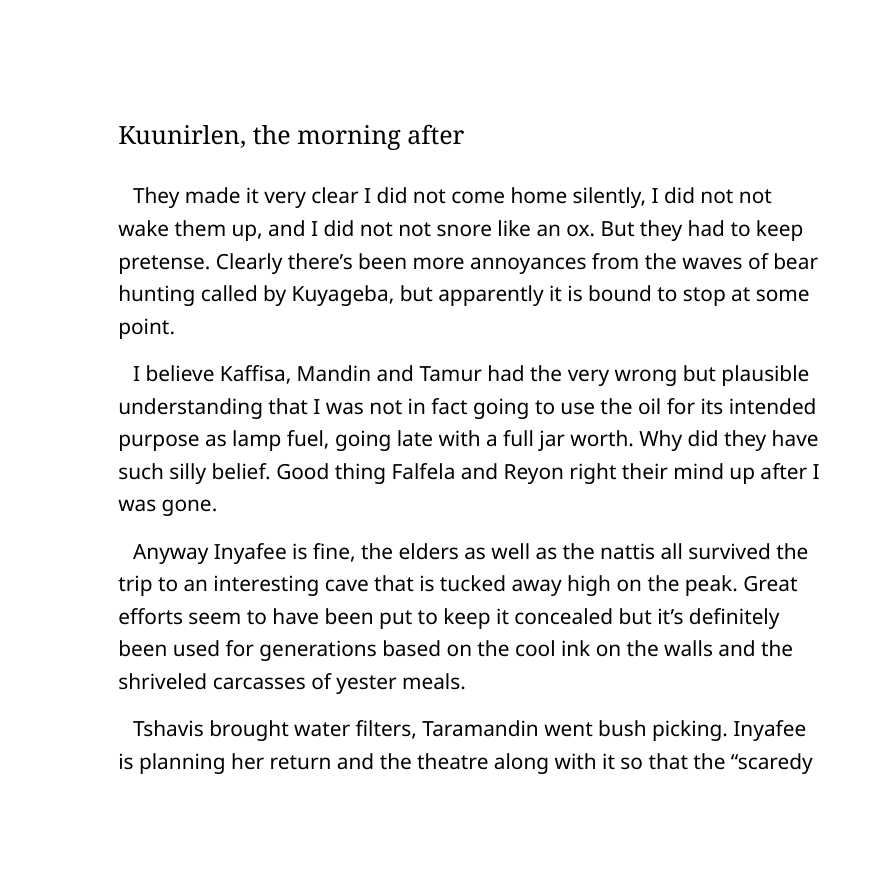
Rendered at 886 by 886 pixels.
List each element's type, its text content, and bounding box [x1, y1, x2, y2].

subtitle Kuunirlen, the morning after [118, 118, 827, 152]
text Tshavis brought water filters, Taramandin went bush picking. Inyafee is planning her return and the theatre along with it so that the “scaredy [118, 714, 827, 775]
text Anyway Inyafee is fine, the elders as well as the nattis all survived the trip to an interesting cave that is tucked away high on the peak. Great efforts seem to have been put to keep it concealed but it’s definitely been used for generations based on the cool ink on the walls and the shriveled carcasses of yester meals. [118, 537, 827, 696]
text They made it very clear I did not come home silently, I did not not wake them up, and I did not not snore like an ox. But they had to keep pretense. Clearly there’s been more annoyances from the waves of bear hunting called by Kuyageba, but apparently it is bound to stop at some point. [118, 182, 827, 340]
text I believe Kaffisa, Mandin and Tamur had the very wrong but plausible understanding that I was not in fact going to use the oil for its intended purpose as lamp fuel, going late with a full jar worth. Why did they have such silly belief. Good thing Falfela and Reyon right their mind up after I was gone. [118, 359, 827, 518]
